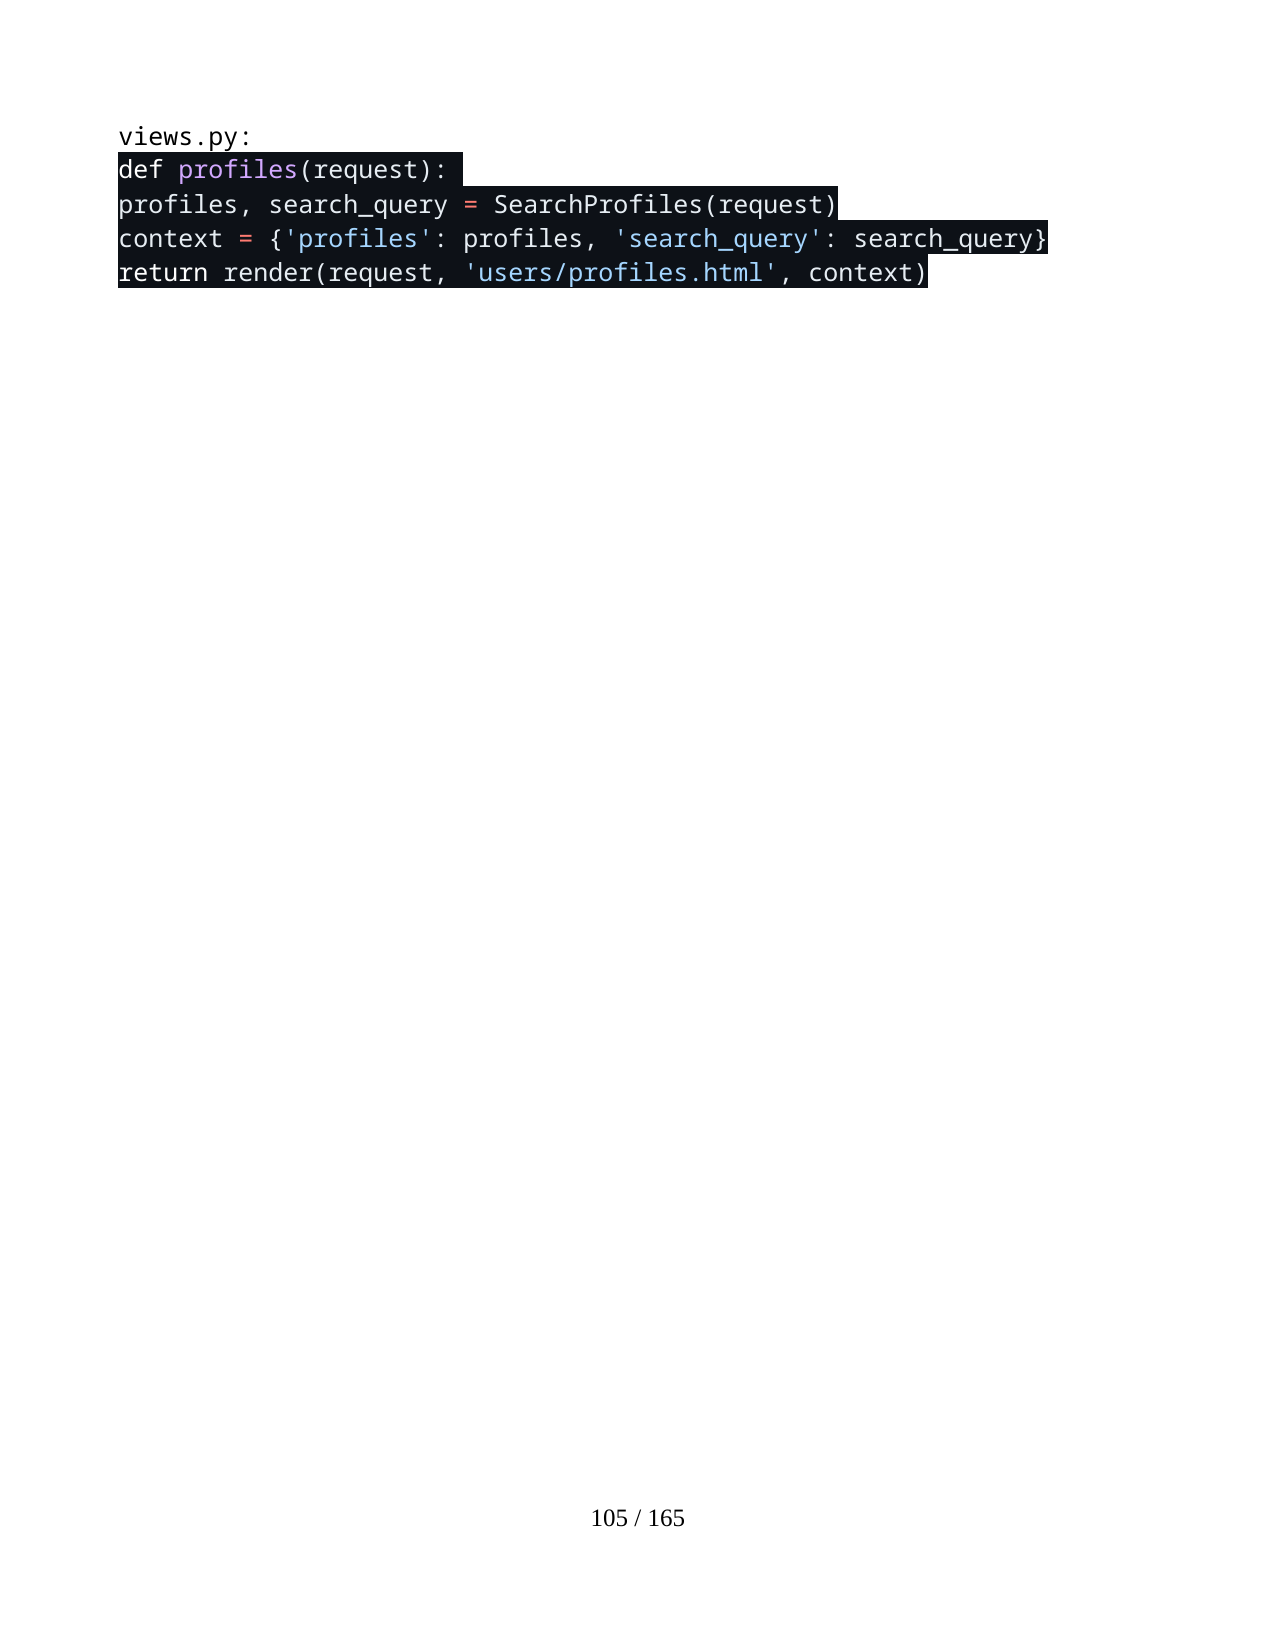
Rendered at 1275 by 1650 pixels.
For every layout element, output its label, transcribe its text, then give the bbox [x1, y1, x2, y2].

text profiles, search_query = SearchProfiles(request) [118, 186, 1157, 220]
text views.py: [118, 118, 1157, 152]
text context = {'profiles': profiles, 'search_query': search_query} [118, 220, 1157, 254]
text return render(request, 'users/profiles.html', context) [118, 254, 1157, 288]
text def profiles(request): [118, 152, 1157, 186]
